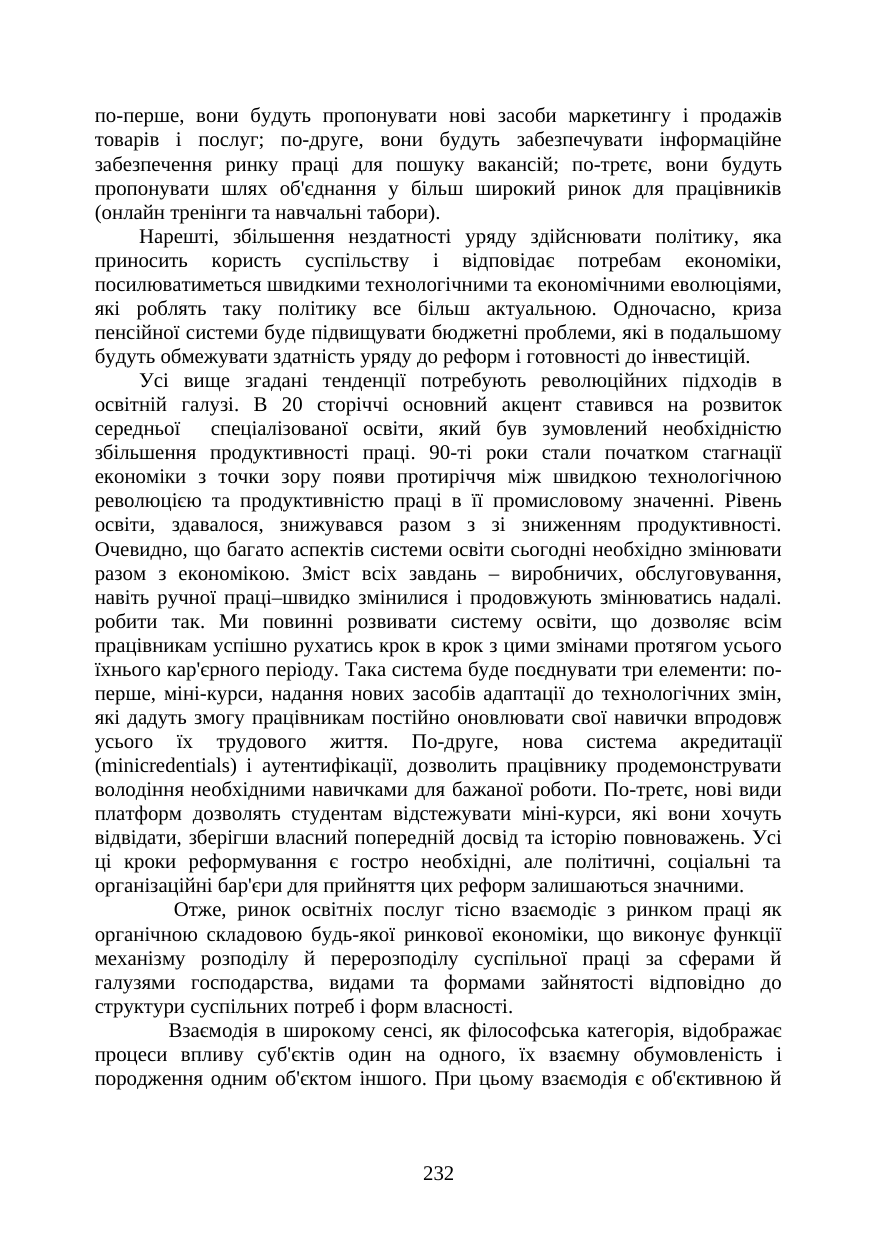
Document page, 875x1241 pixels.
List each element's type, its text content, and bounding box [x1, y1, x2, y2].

text Нарешті, збільшення нездатності уряду здійснювати політику, яка приносить користь суспільству і відповідає потребам економіки, посилюватиметься швидкими технологічними та економічними еволюціями, які роблять таку політику все більш актуальною. Одночасно, криза пенсійної системи буде підвищувати бюджетні проблеми, які в подальшому будуть обмежувати здатність уряду до реформ і готовності до інвестицій. [94, 224, 782, 368]
text Взаємодія в широкому сенсі, як філософська категорія, відображає процеси впливу суб'єктів один на одного, їх взаємну обумовленість і породження одним об'єктом іншого. При цьому взаємодія є об'єктивною й [94, 1018, 782, 1090]
text Усі вище згадані тенденції потребують революційних підходів в освітній галузі. В 20 сторіччі основний акцент ставився на розвиток середньої спеціалізованої освіти, який був зумовлений необхідністю збільшення продуктивності праці. 90-ті роки стали початком стагнації економіки з точки зору появи протиріччя між швидкою технологічною революцією та продуктивністю праці в її промисловому значенні. Рівень освіти, здавалося, знижувався разом з зі зниженням продуктивності. Очевидно, що багато аспектів системи освіти сьогодні необхідно змінювати разом з економікою. Зміст всіх завдань – виробничих, обслуговування, навіть ручної праці–швидко змінилися і продовжують змінюватись надалі. робити так. Ми повинні розвивати систему освіти, що дозволяє всім працівникам успішно рухатись крок в крок з цими змінами протягом усього їхнього кар'єрного періоду. Така система буде поєднувати три елементи: по-перше, міні-курси, надання нових засобів адаптації до технологічних змін, які дадуть змогу працівникам постійно оновлювати свої навички впродовж усього їх трудового життя. По-друге, нова система акредитації (minicredentials) і аутентифікації, дозволить працівнику продемонструвати володіння необхідними навичками для бажаної роботи. По-третє, нові види платформ дозволять студентам відстежувати міні-курси, які вони хочуть відвідати, зберігши власний попередній досвід та історію повноважень. Усі ці кроки реформування є гостро необхідні, але політичні, соціальні та організаційні бар'єри для прийняття цих реформ залишаються значними. [94, 368, 782, 897]
text по-перше, вони будуть пропонувати нові засоби маркетингу і продажів товарів і послуг; по-друге, вони будуть забезпечувати інформаційне забезпечення ринку праці для пошуку вакансій; по-третє, вони будуть пропонувати шлях об'єднання у більш широкий ринок для працівників (онлайн тренінги та навчальні табори). [94, 103, 782, 224]
text Отже, ринок освітніх послуг тісно взаємодіє з ринком праці як органічною складовою будь-якої ринкової економіки, що виконує функції механізму розподілу й перерозподілу суспільної праці за сферами й галузями господарства, видами та формами зайнятості відповідно до структури суспільних потреб і форм власності. [94, 897, 782, 1018]
